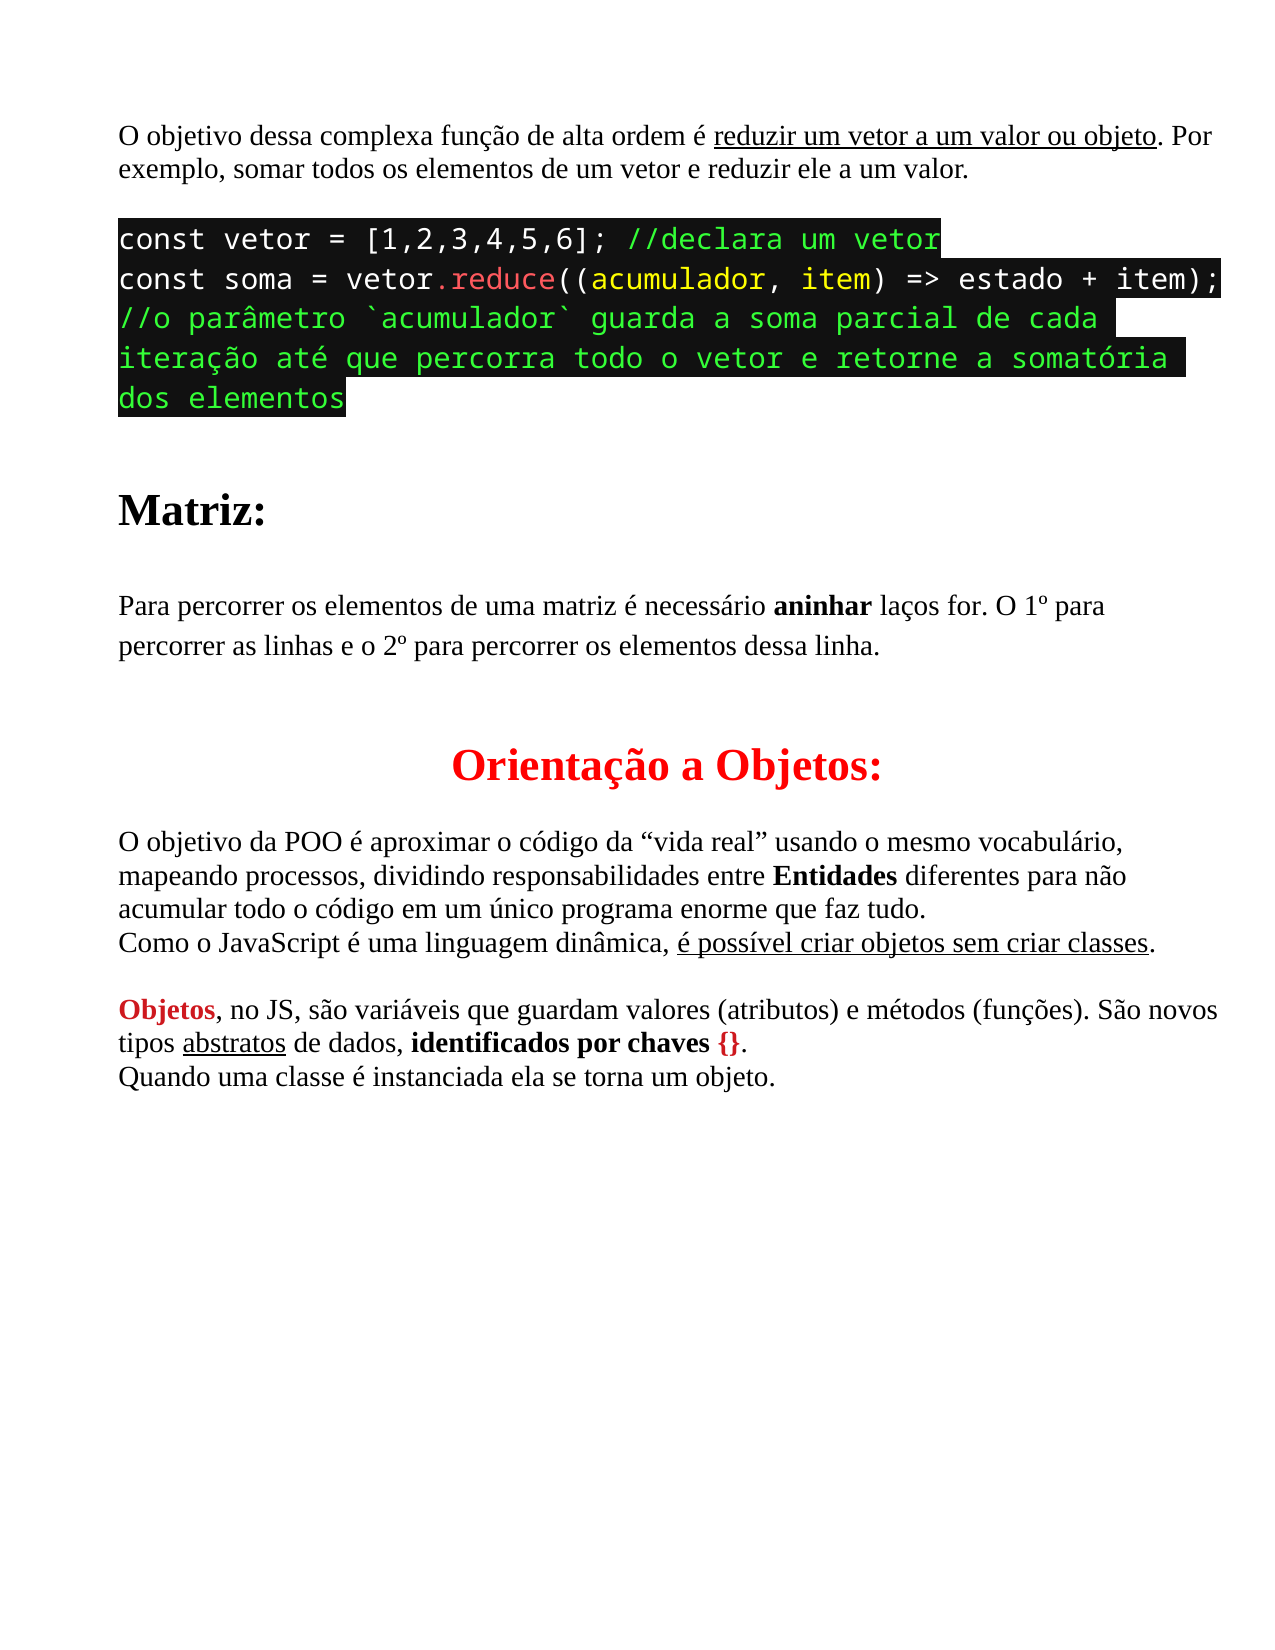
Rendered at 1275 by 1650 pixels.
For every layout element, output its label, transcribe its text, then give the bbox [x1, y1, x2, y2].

text const vetor = [1,2,3,4,5,6]; //declara um vetor [118, 218, 1217, 258]
text Objetos, no JS, são variáveis que guardam valores (atributos) e métodos (funções). São novos tipos abstratos de dados, identificados por chaves {}. [118, 992, 1240, 1059]
text O objetivo dessa complexa função de alta ordem é reduzir um vetor a um valor ou objeto. Por exemplo, somar todos os elementos de um vetor e reduzir ele a um valor. [118, 118, 1217, 185]
text Quando uma classe é instanciada ela se torna um objeto. [118, 1059, 1240, 1092]
text //o parâmetro `acumulador` guarda a soma parcial de cada iteração até que percorra todo o vetor e retorne a somatória dos elementos [118, 298, 1217, 417]
text const soma = vetor.reduce((acumulador, item) => estado + item); [118, 258, 1270, 298]
text Como o JavaScript é uma linguagem dinâmica, é possível criar objetos sem criar classes. [118, 925, 1217, 958]
text Orientação a Objetos: [118, 738, 1217, 791]
text Matriz: [118, 483, 1217, 535]
text O objetivo da POO é aproximar o código da “vida real” usando o mesmo vocabulário, mapeando processos, dividindo responsabilidades entre Entidades diferentes para não acumular todo o código em um único programa enorme que faz tudo. [118, 824, 1217, 925]
text Para percorrer os elementos de uma matriz é necessário aninhar laços for. O 1º para percorrer as linhas e o 2º para percorrer os elementos dessa linha. [118, 588, 1217, 662]
